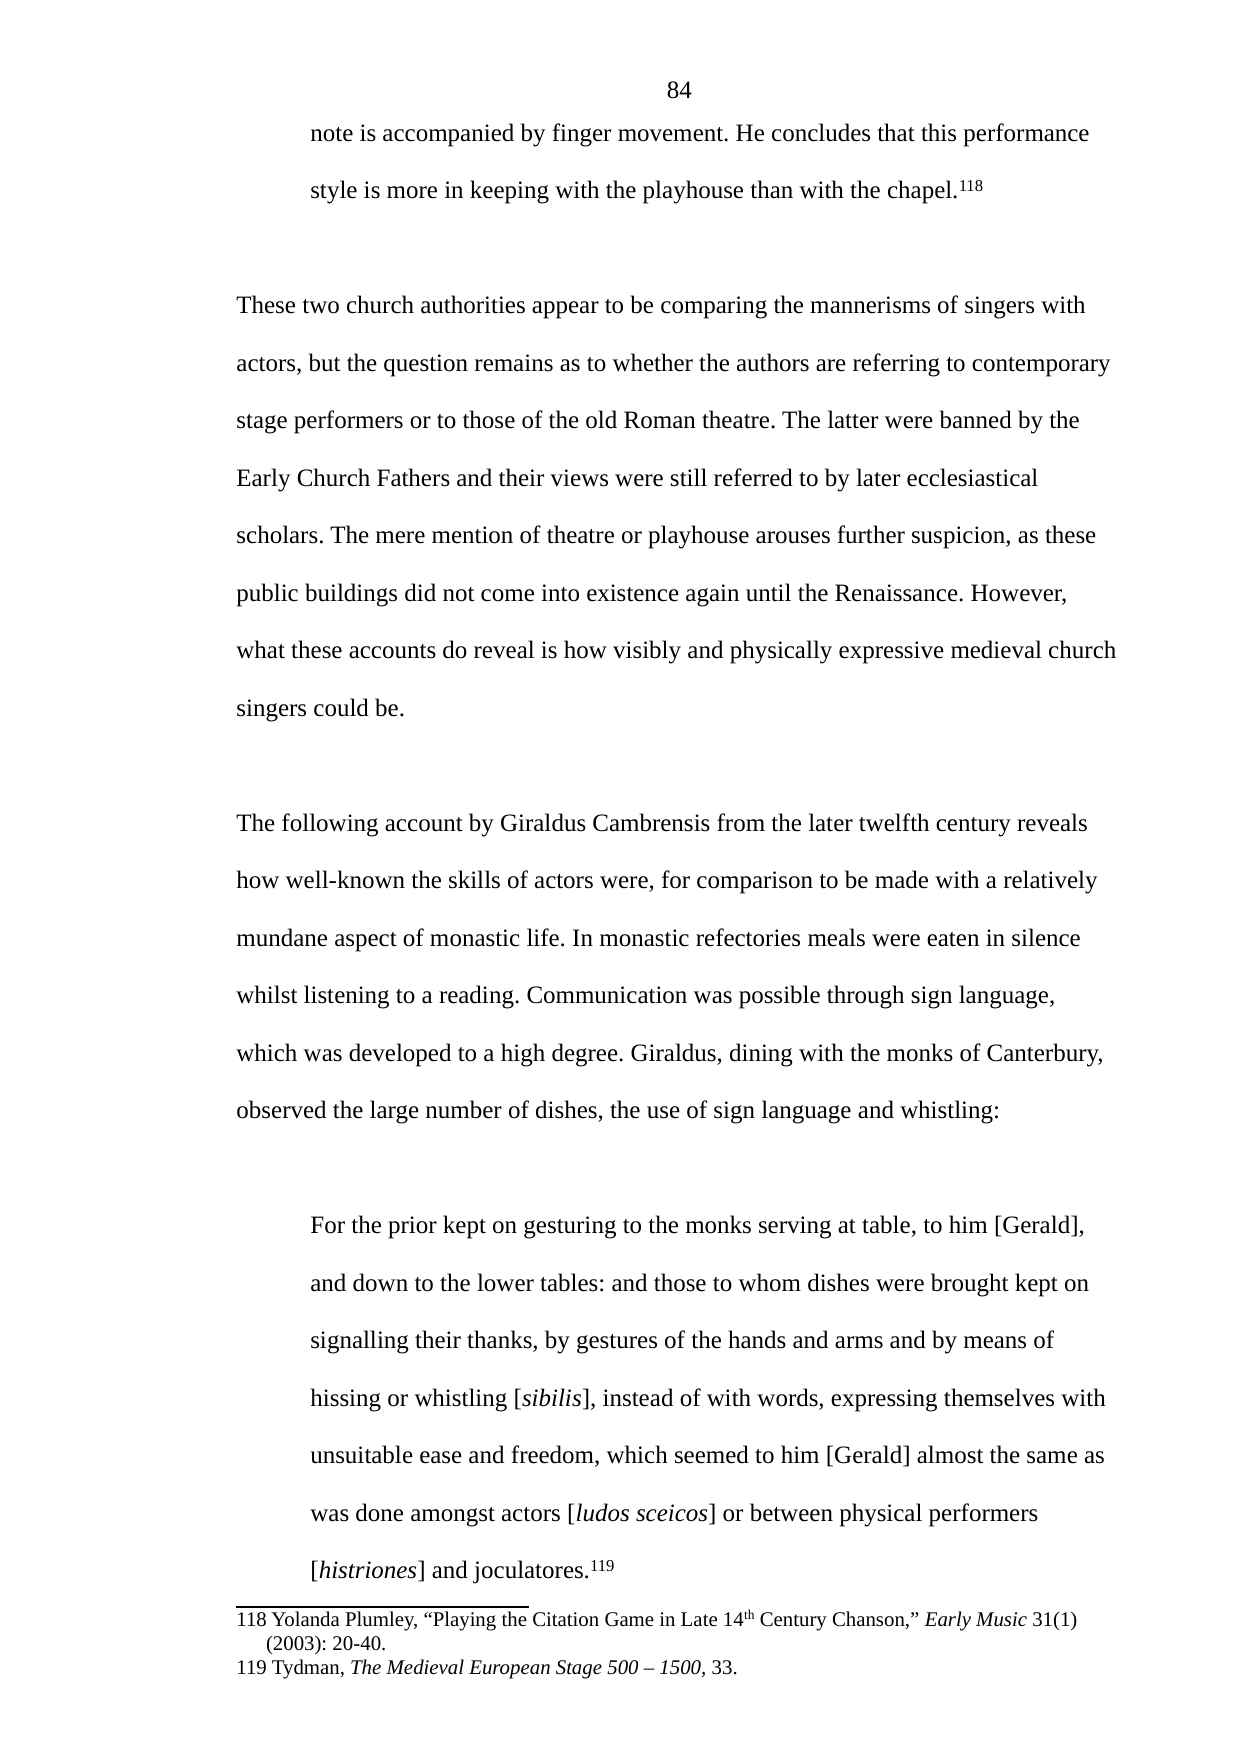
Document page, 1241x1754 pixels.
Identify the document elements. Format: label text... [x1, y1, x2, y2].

text For the prior kept on gesturing to the monks serving at table, to him [Gerald], and down to the lower tables: and those to whom dishes were brought kept on signalling their thanks, by gestures of the hands and arms and by means of hissing or whistling [sibilis], instead of with words, expressing themselves with unsuitable ease and freedom, which seemed to him [Gerald] almost the same as was done amongst actors [ludos sceicos] or between physical performers [histriones] and joculatores. [310, 1211, 1122, 1584]
text These two church authorities appear to be comparing the mannerisms of singers with actors, but the question remains as to whether the authors are referring to contemporary stage performers or to those of the old Roman theatre. The latter were banned by the Early Church Fathers and their views were still referred to by later ecclesiastical scholars. The mere mention of theatre or playhouse arouses further suspicion, as these public buildings did not come into existence again until the Renaissance. However, what these accounts do reveal is how visibly and physically expressive medieval church singers could be. [236, 291, 1122, 722]
text Yolanda Plumley, “Playing the Citation Game in Late 14th Century Chanson,” Early Music 31(1)(2003): 20-40. [236, 1607, 1122, 1655]
text Tydman, The Medieval European Stage 500 – 1500, 33. [236, 1655, 1122, 1679]
text note is accompanied by finger movement. He concludes that this performance style is more in keeping with the playhouse than with the chapel. [310, 118, 1122, 204]
text The following account by Giraldus Cambrensis from the later twelfth century reveals how well-known the skills of actors were, for comparison to be made with a relatively mundane aspect of monastic life. In monastic refectories meals were eaten in silence whilst listening to a reading. Communication was possible through sign language, which was developed to a high degree. Giraldus, dining with the monks of Canterbury, observed the large number of dishes, the use of sign language and whistling: [236, 808, 1122, 1124]
